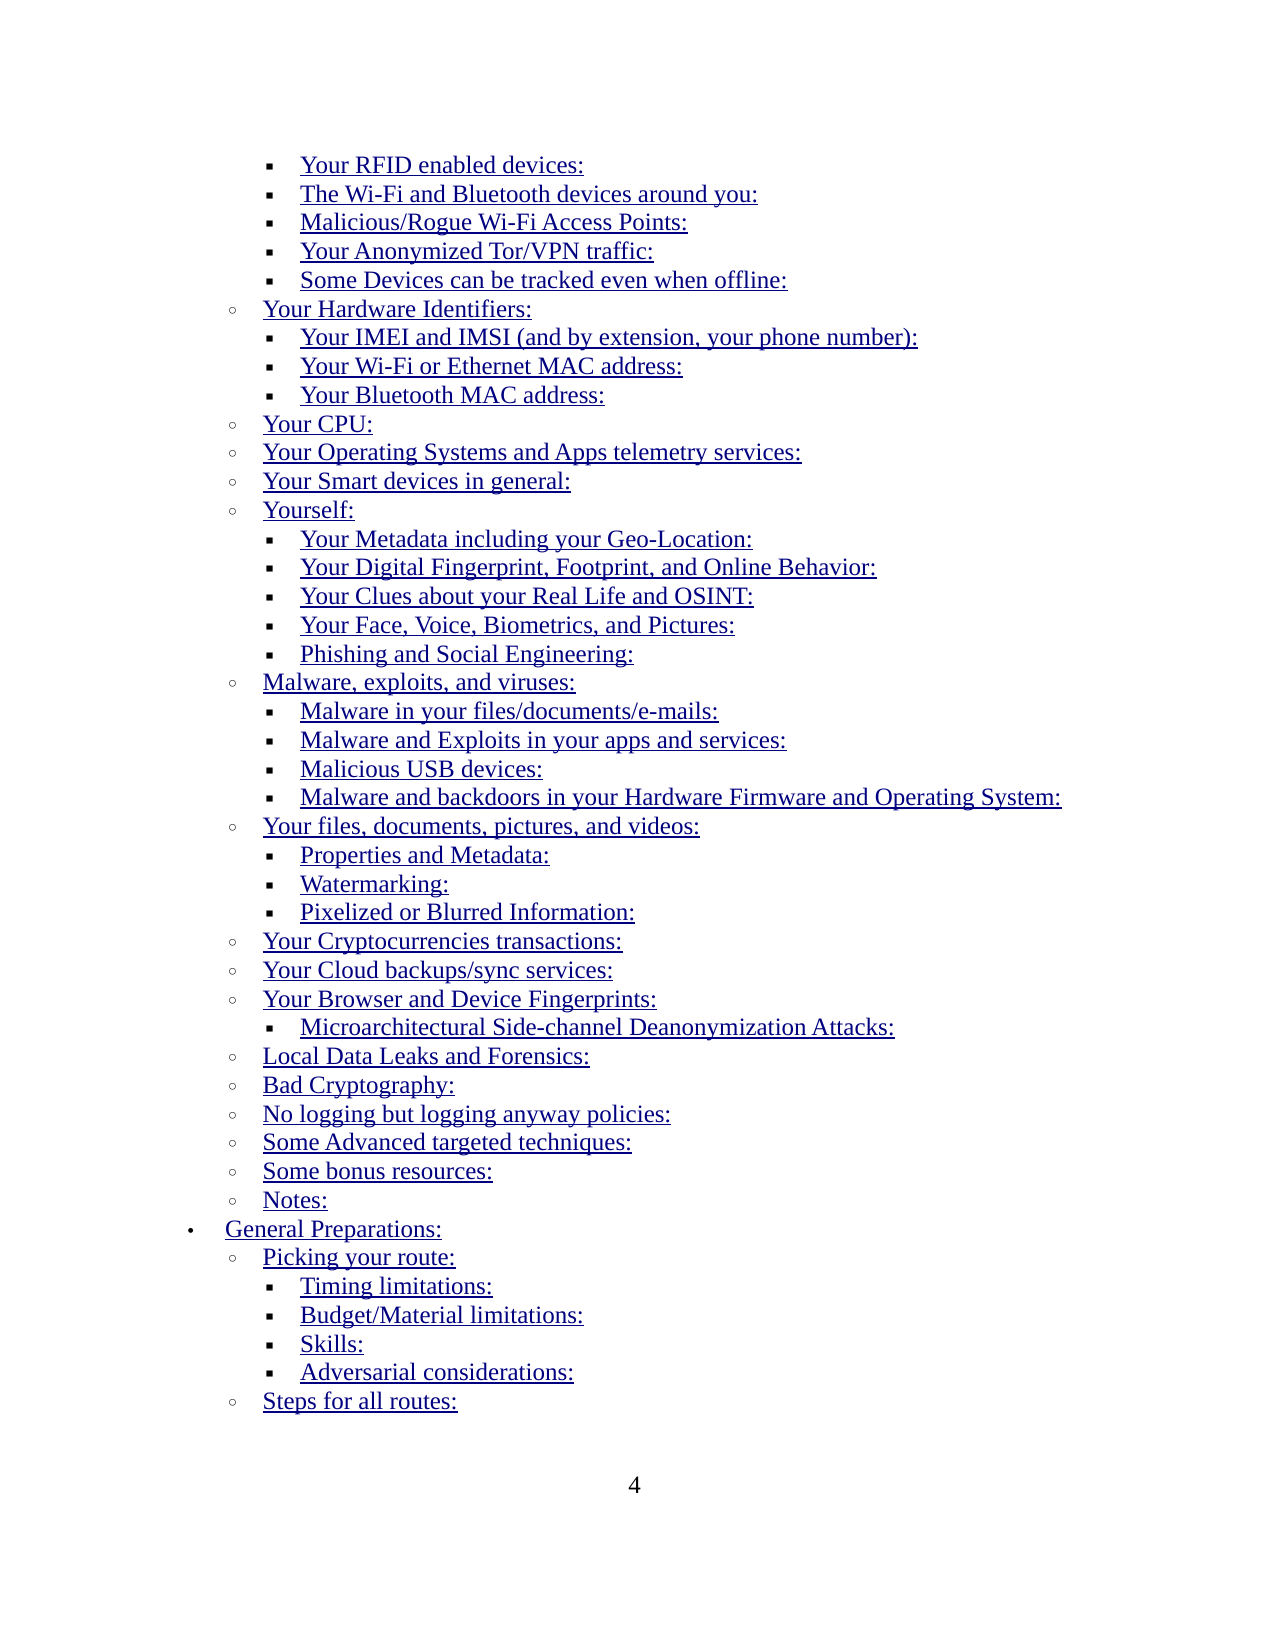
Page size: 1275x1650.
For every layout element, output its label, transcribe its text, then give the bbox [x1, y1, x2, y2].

list Your Anonymized Tor/VPN traffic: [262, 236, 1125, 265]
list Your Hardware Identifiers: [225, 294, 1125, 322]
list Adversarial considerations: [262, 1357, 1125, 1386]
list No logging but logging anyway policies: [225, 1099, 1125, 1127]
list Properties and Metadata: [262, 840, 1125, 869]
list Timing limitations: [262, 1271, 1125, 1300]
list Malware, exploits, and viruses: [225, 667, 1125, 696]
list Budget/Material limitations: [262, 1300, 1125, 1329]
list Malicious USB devices: [262, 754, 1125, 782]
list Your Digital Fingerprint, Footprint, and Online Behavior: [262, 552, 1125, 581]
list The Wi-Fi and Bluetooth devices around you: [262, 179, 1125, 207]
list Malware in your files/documents/e-mails: [262, 696, 1125, 725]
list Your Bluetooth MAC address: [262, 380, 1125, 409]
list Some Devices can be tracked even when offline: [262, 265, 1125, 294]
list Malware and backdoors in your Hardware Firmware and Operating System: [262, 782, 1125, 811]
list Notes: [225, 1185, 1125, 1214]
list Your Cloud backups/sync services: [225, 955, 1125, 984]
list Your Clues about your Real Life and OSINT: [262, 581, 1125, 610]
list Pixelized or Blurred Information: [262, 897, 1125, 926]
list Picking your route: [225, 1242, 1125, 1271]
list Local Data Leaks and Forensics: [225, 1041, 1125, 1070]
list Steps for all routes: [225, 1386, 1125, 1415]
list Your files, documents, pictures, and videos: [225, 811, 1125, 840]
list Skills: [262, 1329, 1125, 1357]
list Your Metadata including your Geo-Location: [262, 524, 1125, 552]
list Malicious/Rogue Wi-Fi Access Points: [262, 207, 1125, 236]
list Your RFID enabled devices: [262, 150, 1125, 179]
list Your Smart devices in general: [225, 466, 1125, 495]
list Malware and Exploits in your apps and services: [262, 725, 1125, 754]
list Yourself: [225, 495, 1125, 524]
list Some bonus resources: [225, 1156, 1125, 1185]
list Your Operating Systems and Apps telemetry services: [225, 437, 1125, 466]
list Your IMEI and IMSI (and by extension, your phone number): [262, 322, 1125, 351]
list General Preparations: [187, 1214, 1125, 1242]
list Your Cryptocurrencies transactions: [225, 926, 1125, 955]
list Your Browser and Device Fingerprints: [225, 984, 1125, 1012]
list Microarchitectural Side-channel Deanonymization Attacks: [262, 1012, 1125, 1041]
list Your Wi-Fi or Ethernet MAC address: [262, 351, 1125, 380]
list Your Face, Voice, Biometrics, and Pictures: [262, 610, 1125, 639]
list Bad Cryptography: [225, 1070, 1125, 1099]
list Phishing and Social Engineering: [262, 639, 1125, 667]
list Watermarking: [262, 869, 1125, 897]
list Your CPU: [225, 409, 1125, 437]
list Some Advanced targeted techniques: [225, 1127, 1125, 1156]
